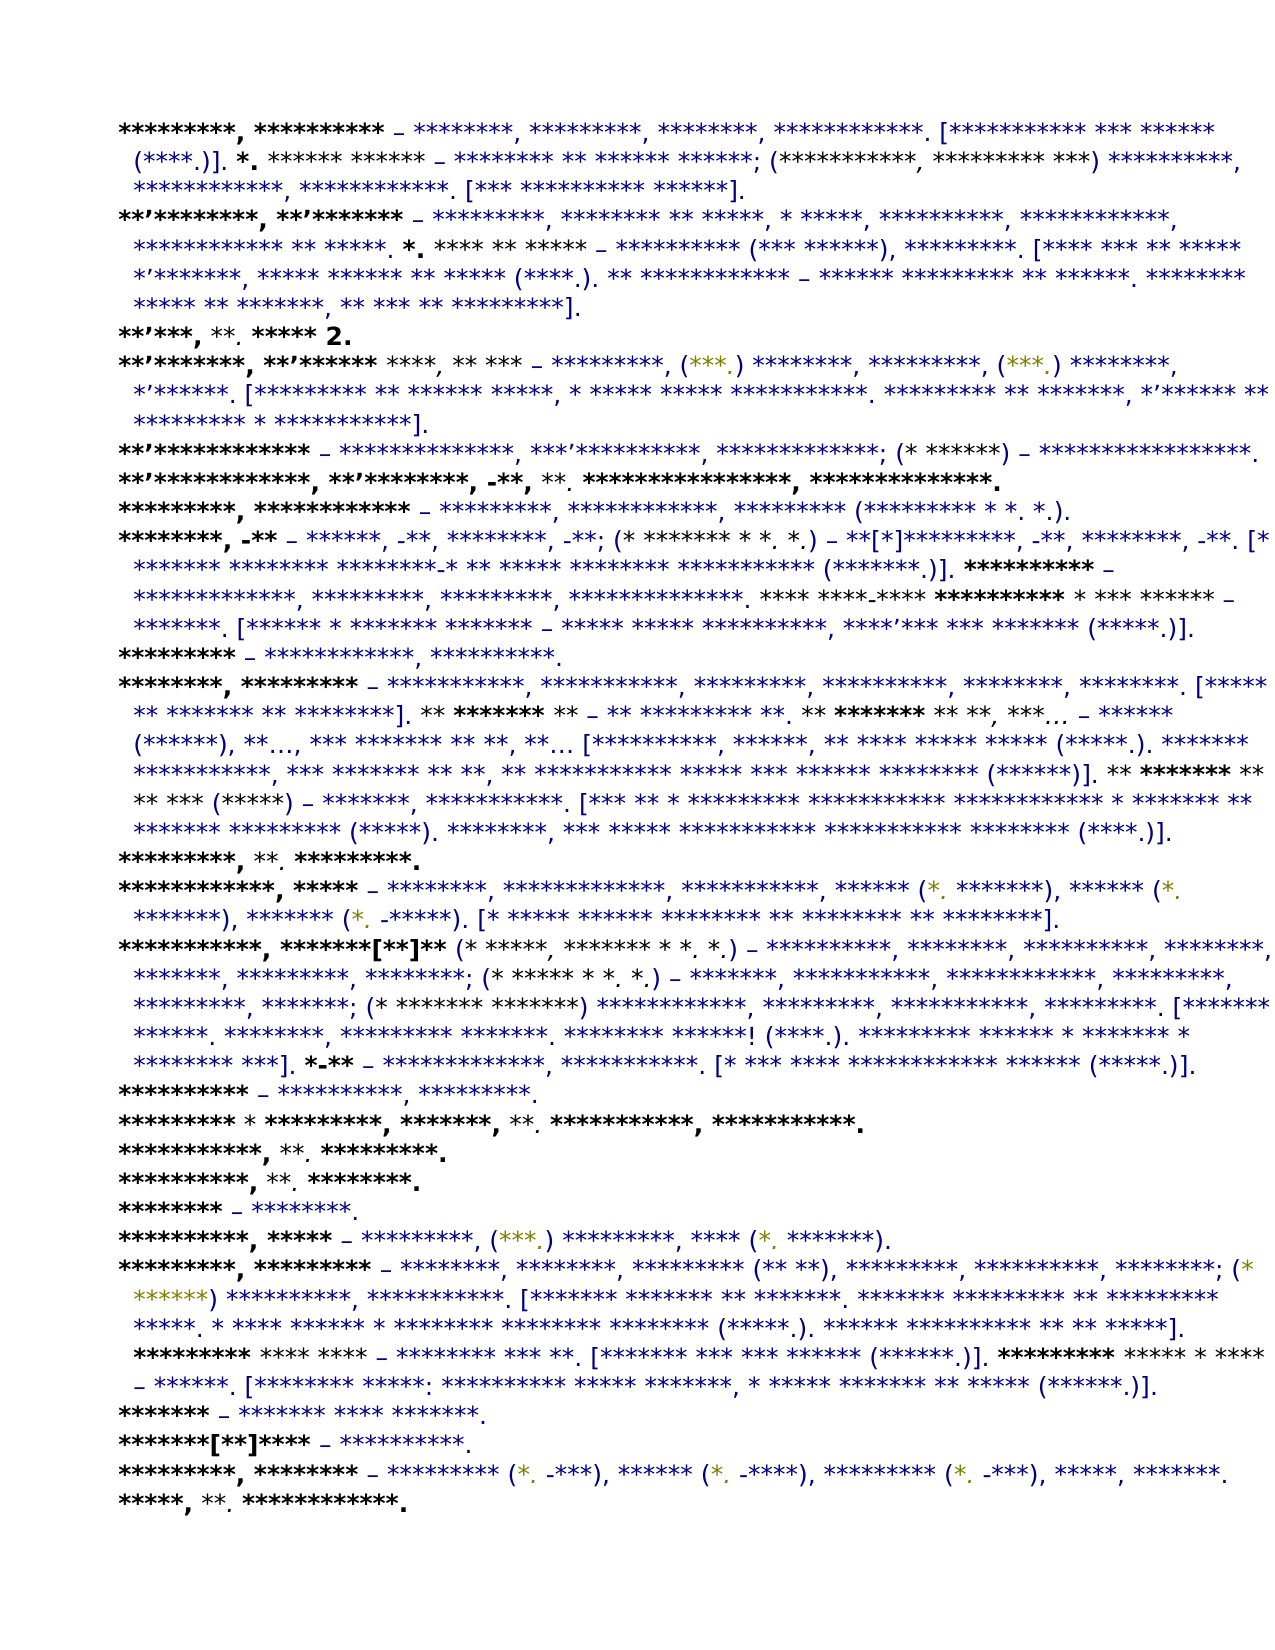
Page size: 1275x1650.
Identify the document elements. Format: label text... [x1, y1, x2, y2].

text *****, **. ************. [118, 1489, 1275, 1518]
text ********* – ************, **********. [118, 643, 1275, 672]
text ********, ********* – ***********, ***********, *********, **********, ********, ********. [***** ** ******* ** ********]. ** ******* ** – ** ********* **. ** ******* ** **, ***… – ****** (******), **…, *** ******* ** **, **… [**********, ******, ** **** ***** ***** (*****.). ******* ***********, *** ******* ** **, ** *********** ***** *** ****** ******** (******)]. ** ******* ** ** *** (*****) – *******, ***********. [*** ** * ********* *********** ************ * ******* ** ******* ********* (*****). ********, *** ***** *********** *********** ******** (****.)]. [118, 672, 1275, 847]
text *********, ********* – ********, ********, ********* (** **), *********, **********, ********; (* ******) **********, ***********. [******* ******* ** *******. ******* ********* ** ********* *****. * **** ****** * ******** ******** ******** (*****.). ****** ********** ** ** *****]. ********* **** **** – ******** *** **. [******* *** *** ****** (******.)]. ********* ***** * **** – ******. [******** *****: ********** ***** *******, * ***** ******* ** ***** (******.)]. [118, 1256, 1275, 1401]
text **’************, **’********, -**, **. ****************, **************. [118, 468, 1275, 497]
text *********, ************ – *********, ************, ********* (********* * *. *.). [118, 497, 1275, 526]
text ******* – ******* **** *******. [118, 1401, 1275, 1431]
text **********, ***** – *********, (***.) *********, **** (*. *******). [118, 1226, 1275, 1256]
text *********, ********** – ********, *********, ********, ************. [*********** *** ****** (****.)]. *. ****** ****** – ******** ** ****** ******; (***********, ********* ***) **********, ************, ************. [*** ********** ******]. [118, 118, 1275, 206]
text ******** – ********. [118, 1197, 1275, 1226]
text *********, **. *********. [118, 847, 1275, 876]
text ***********, *******[**]** (* *****, ******* * *. *.) – **********, ********, **********, ********, *******, *********, ********; (* ***** * *. *.) – *******, ***********, ************, *********, *********, *******; (* ******* *******) ************, *********, ***********, *********. [******* ******. ********, ********* *******. ******** ******! (****.). ********* ****** * ******* * ******** ***]. *-** – *************, ***********. [* *** **** ************ ****** (*****.)]. [118, 935, 1275, 1081]
text **’*******, **’****** ****, ** *** – *********, (***.) ********, *********, (***.) ********, *’******. [********* ** ****** *****, * ***** ***** ***********. ********* ** *******, *’****** ** ********* * ***********]. [118, 351, 1275, 439]
text ********* * *********, *******, **. ***********, ***********. [118, 1110, 1275, 1139]
text ***********, **. *********. [118, 1139, 1275, 1168]
text *******[**]**** – **********. [118, 1431, 1275, 1460]
text **’********, **’******* – *********, ******** ** *****, * *****, **********, ************, ************ ** *****. *. **** ** ***** – ********** (*** ******), *********. [**** *** ** ***** *’*******, ***** ****** ** ***** (****.). ** ************ – ****** ********* ** ******. ******** ***** ** *******, ** *** ** *********]. [118, 206, 1275, 322]
text ********** – **********, *********. [118, 1081, 1275, 1110]
text ********, -** – ******, -**, ********, -**; (* ******* * *. *.) – **[*]*********, -**, ********, -**. [* ******* ******** ********-* ** ***** ******** *********** (*******.)]. ********** – *************, *********, *********, **************. **** ****-**** ********** * *** ****** – *******. [****** * ******* ******* – ***** ***** **********, ****’*** *** ******* (*****.)]. [118, 526, 1275, 643]
text *********, ******** – ********* (*. -***), ****** (*. -****), ********* (*. -***), *****, *******. [118, 1460, 1275, 1489]
text **’***, **. ***** 2. [118, 322, 1275, 351]
text **’************ – **************, ***’**********, *************; (* ******) – *****************. [118, 439, 1275, 468]
text ************, ***** – ********, *************, ***********, ****** (*. *******), ****** (*. *******), ******* (*. -*****). [* ***** ****** ******** ** ******** ** ********]. [118, 876, 1275, 935]
text **********, **. ********. [118, 1168, 1275, 1197]
